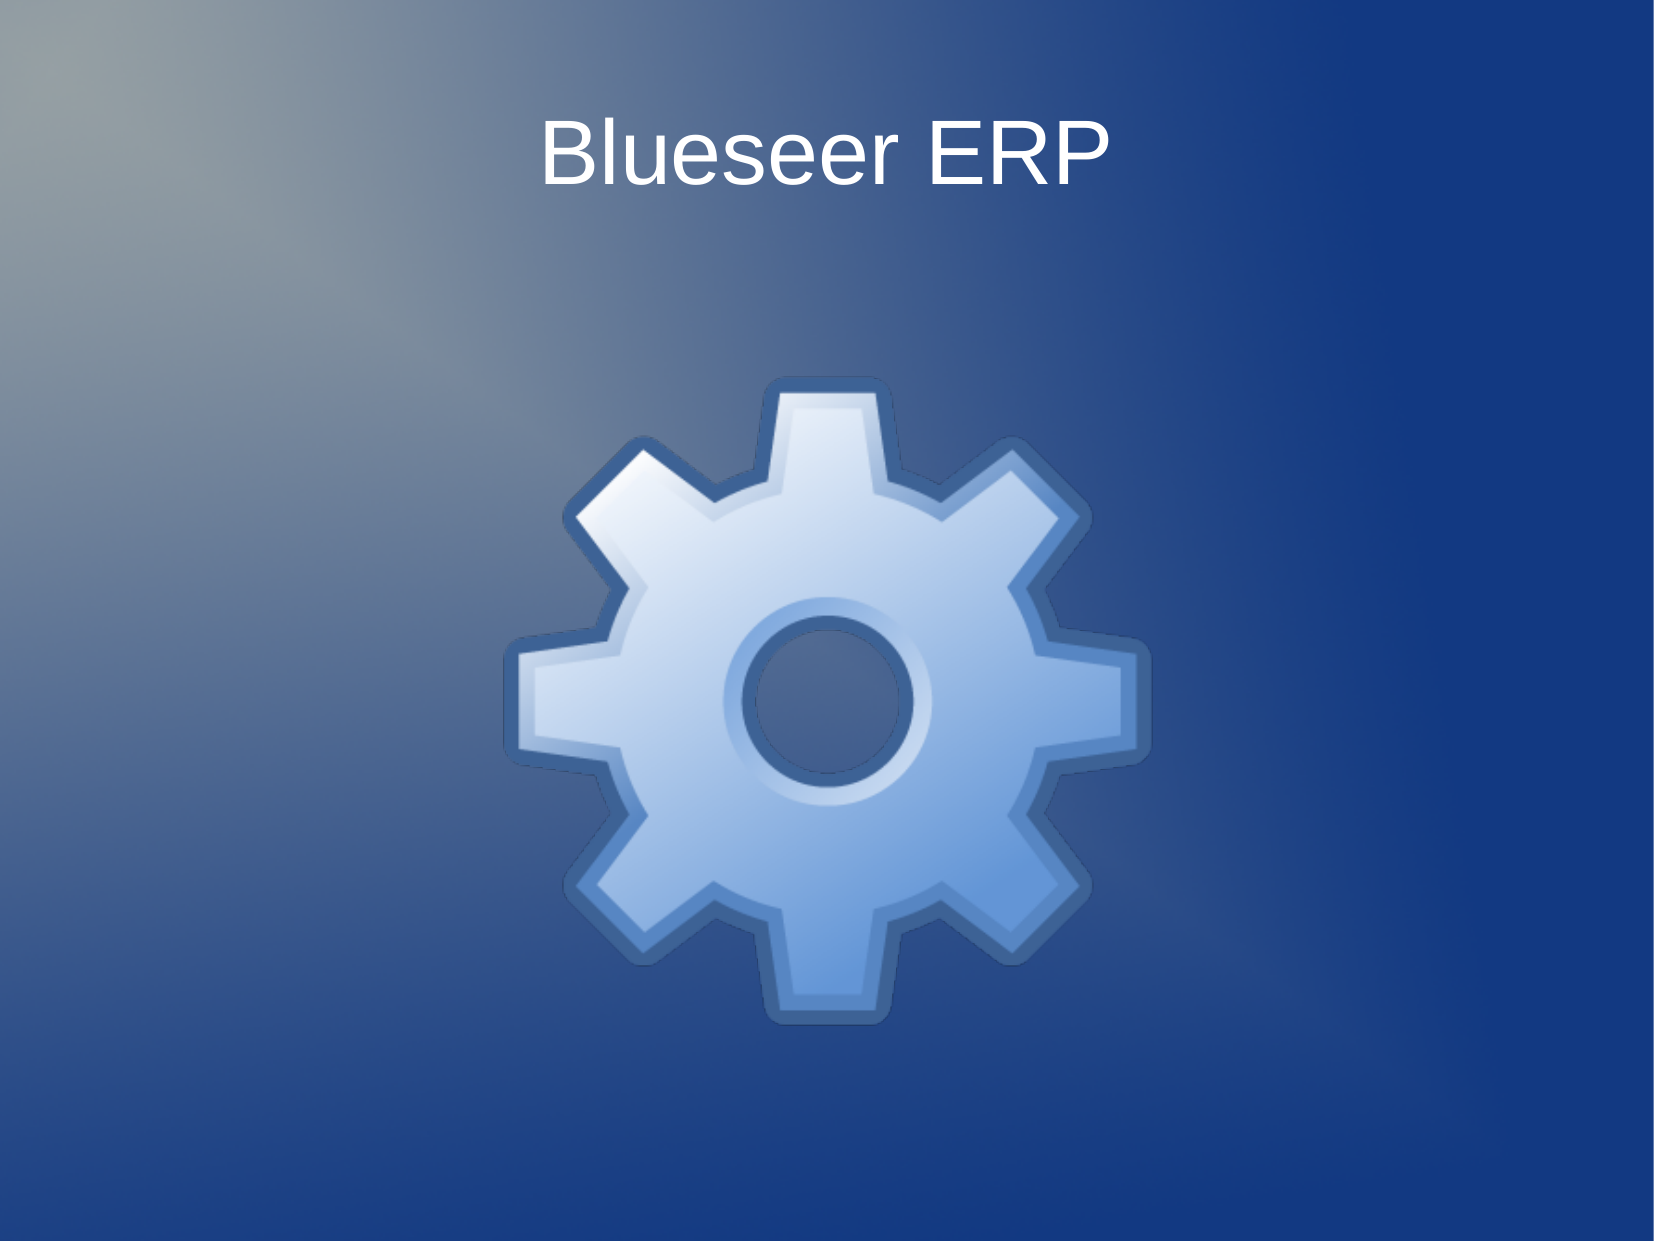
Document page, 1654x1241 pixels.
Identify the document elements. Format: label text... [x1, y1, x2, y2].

title Blueseer ERP [82, 49, 1571, 257]
picture [0, 0, 1654, 1241]
